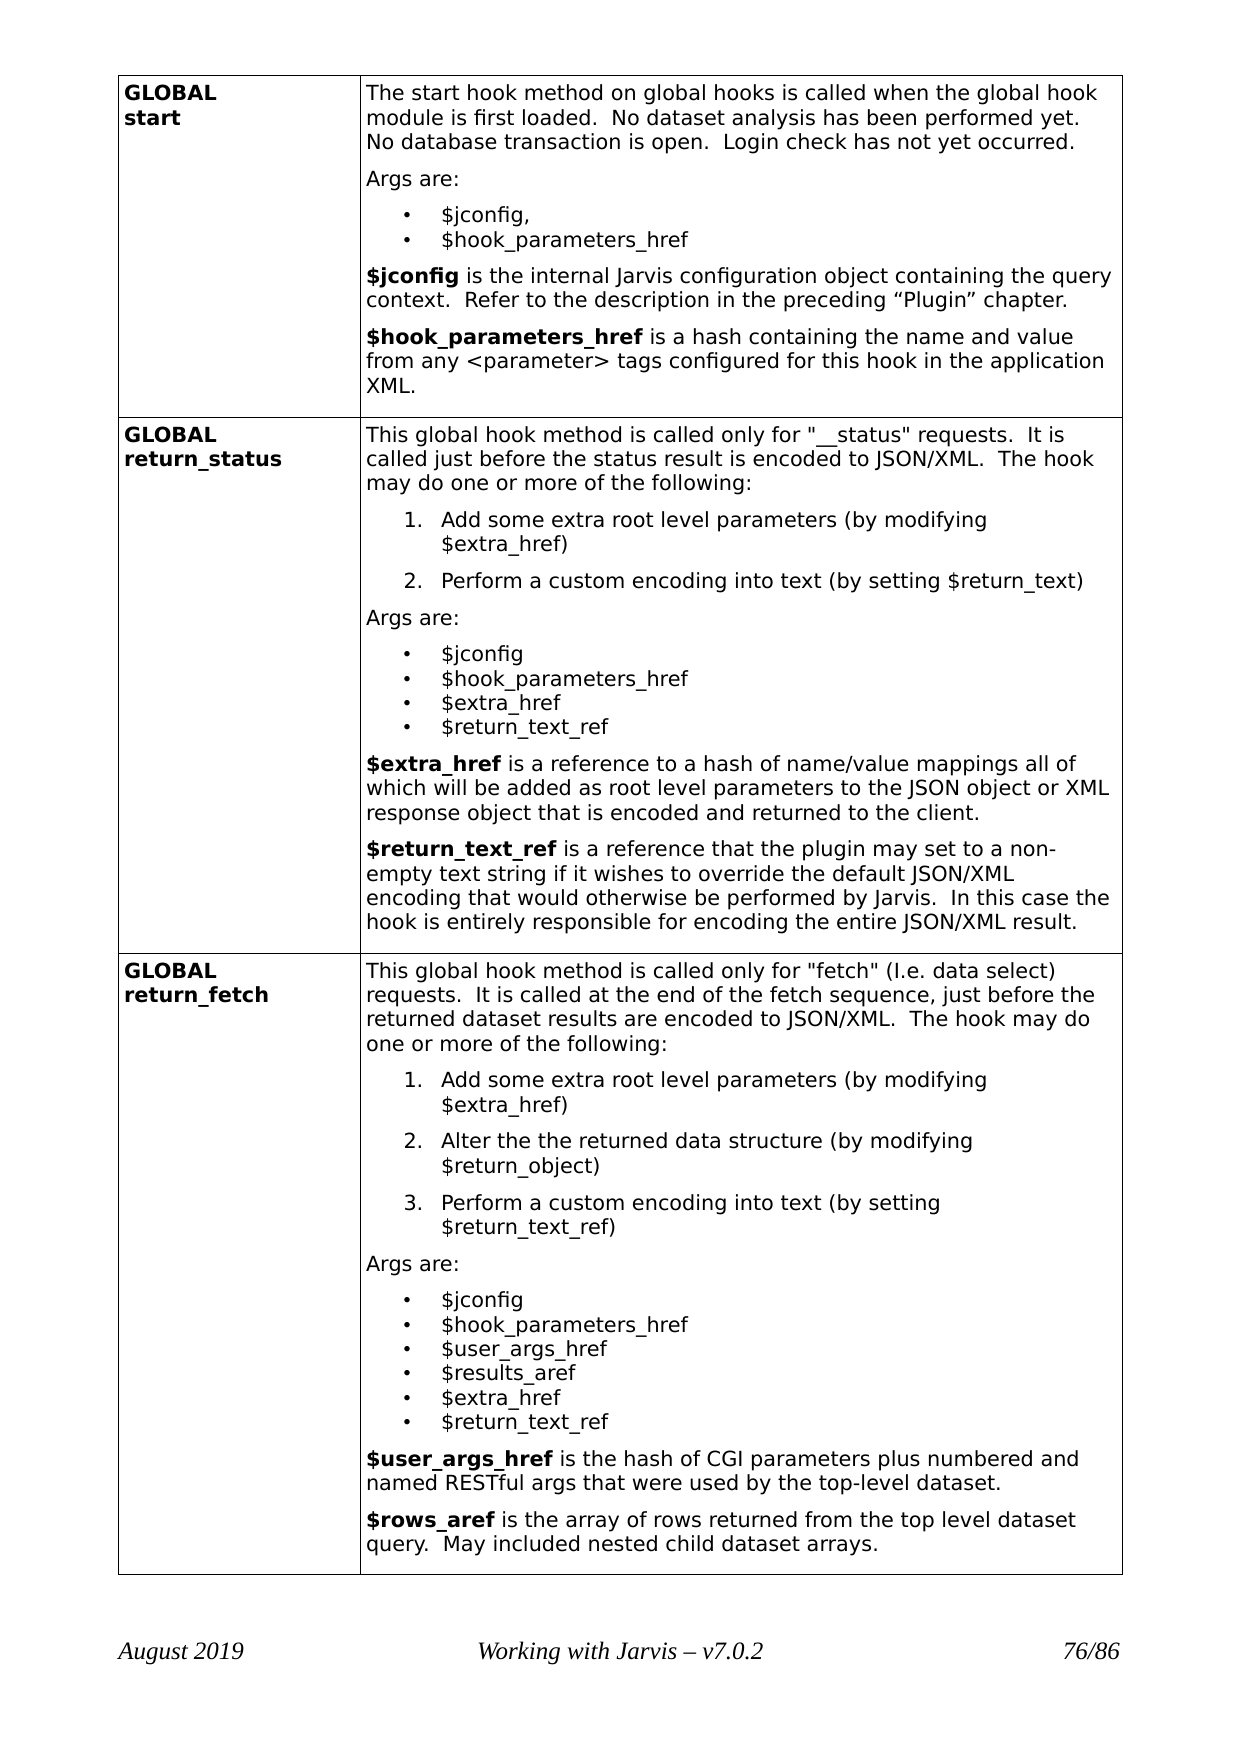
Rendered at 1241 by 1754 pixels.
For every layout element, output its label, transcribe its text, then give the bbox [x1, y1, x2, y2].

table_cell The start hook method on global hooks is called when the global hook module is first loaded. No dataset analysis has been performed yet. No database transaction is open. Login check has not yet occurred. Args are: $jconfig, $hook_parameters_href $jconfig is the internal Jarvis configuration object containing the query context. Refer to the description in the preceding “Plugin” chapter. $hook_parameters_href is a hash containing the name and value from any <parameter> tags configured for this hook in the application XML. [361, 76, 1122, 416]
table_cell This global hook method is called only for "fetch" (I.e. data select) requests. It is called at the end of the fetch sequence, just before the returned dataset results are encoded to JSON/XML. The hook may do one or more of the following: Add some extra root level parameters (by modifying $extra_href) Alter the the returned data structure (by modifying $return_object) Perform a custom encoding into text (by setting $return_text_ref) Args are: $jconfig $hook_parameters_href $user_args_href $results_aref $extra_href $return_text_ref $user_args_href is the hash of CGI parameters plus numbered and named RESTful args that were used by the top-level dataset. $rows_aref is the array of rows returned from the top level dataset query. May included nested child dataset arrays. [361, 954, 1122, 1574]
table_cell This global hook method is called only for "__status" requests. It is called just before the status result is encoded to JSON/XML. The hook may do one or more of the following: Add some extra root level parameters (by modifying $extra_href) Perform a custom encoding into text (by setting $return_text) Args are: $jconfig $hook_parameters_href $extra_href $return_text_ref $extra_href is a reference to a hash of name/value mappings all of which will be added as root level parameters to the JSON object or XML response object that is encoded and returned to the client. $return_text_ref is a reference that the plugin may set to a non-empty text string if it wishes to override the default JSON/XML encoding that would otherwise be performed by Jarvis. In this case the hook is entirely responsible for encoding the entire JSON/XML result. [361, 418, 1122, 953]
table_cell GLOBAL return_status [119, 418, 360, 953]
table_cell GLOBAL start [119, 76, 360, 416]
table_cell GLOBAL return_fetch [119, 954, 360, 1574]
